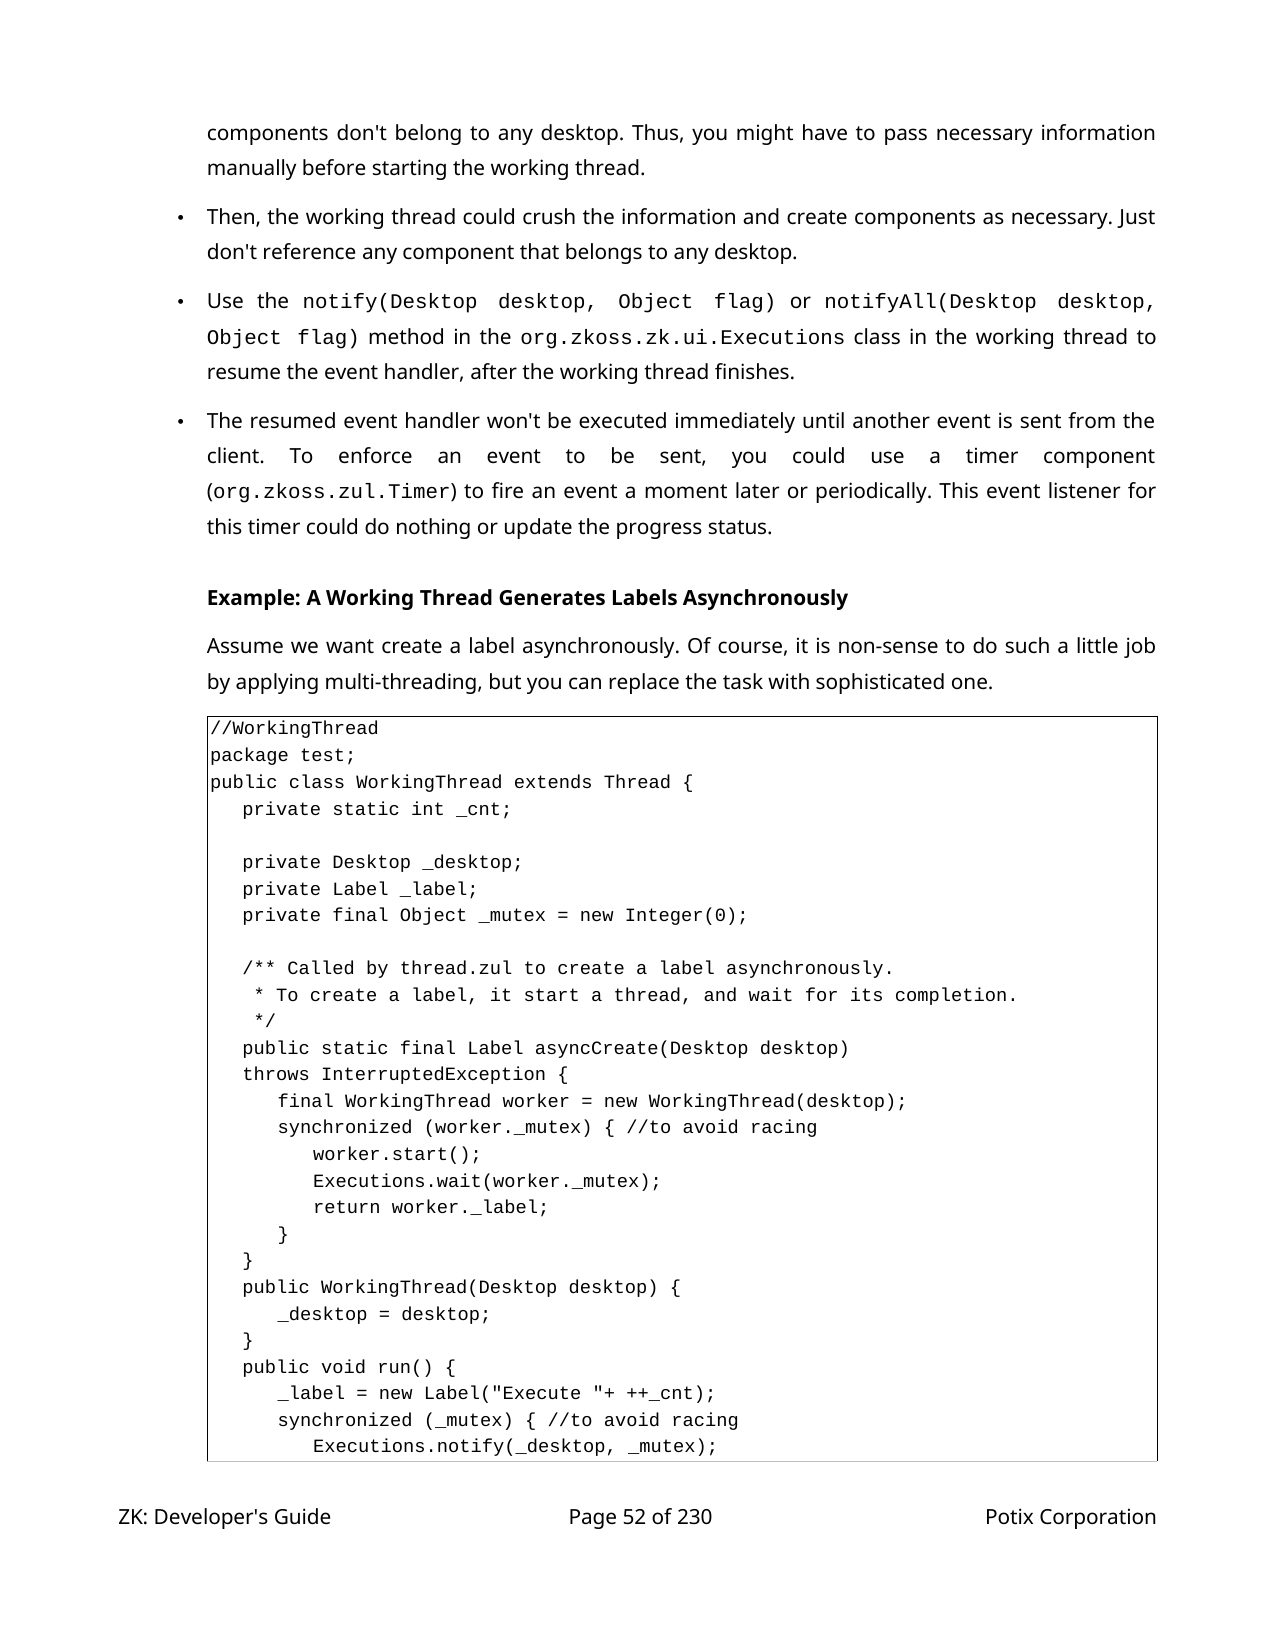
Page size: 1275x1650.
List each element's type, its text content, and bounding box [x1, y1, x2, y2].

text //WorkingThread [208, 717, 1157, 740]
list The resumed event handler won't be executed immediately until another event is sent from the client. To enforce an event to be sent, you could use a timer component (org.zkoss.zul.Timer) to fire an event a moment later or periodically. This event listener for this timer could do nothing or update the progress status. [177, 406, 1157, 540]
text package test; [208, 743, 1157, 767]
text public class WorkingThread extends Thread { private static int _cnt; private Desktop _desktop; private Label _label; private final Object _mutex = new Integer(0); /** Called by thread.zul to create a label asynchronously. * To create a label, it start a thread, and wait for its completion. */ public static final Label asyncCreate(Desktop desktop) throws InterruptedException { final WorkingThread worker = new WorkingThread(desktop); synchronized (worker._mutex) { //to avoid racing worker.start(); Executions.wait(worker._mutex); return worker._label; } } public WorkingThread(Desktop desktop) { _desktop = desktop; } public void run() { _label = new Label("Execute "+ ++_cnt); synchronized (_mutex) { //to avoid racing Executions.notify(_desktop, _mutex); [208, 770, 1157, 1461]
list Use the notify(Desktop desktop, Object flag) or notifyAll(Desktop desktop, Object flag) method in the org.zkoss.zk.ui.Executions class in the working thread to resume the event handler, after the working thread finishes. [177, 286, 1157, 386]
list Then, the working thread could crush the information and create components as necessary. Just don't reference any component that belongs to any desktop. [177, 202, 1157, 266]
text Assume we want create a label asynchronously. Of course, it is non-sense to do such a little job by applying multi-threading, but you can replace the task with sophisticated one. [207, 632, 1157, 695]
subtitle Example: A Working Thread Generates Labels Asynchronously [207, 583, 1157, 611]
list components don't belong to any desktop. Thus, you might have to pass necessary information manually before starting the working thread. [177, 118, 1157, 182]
